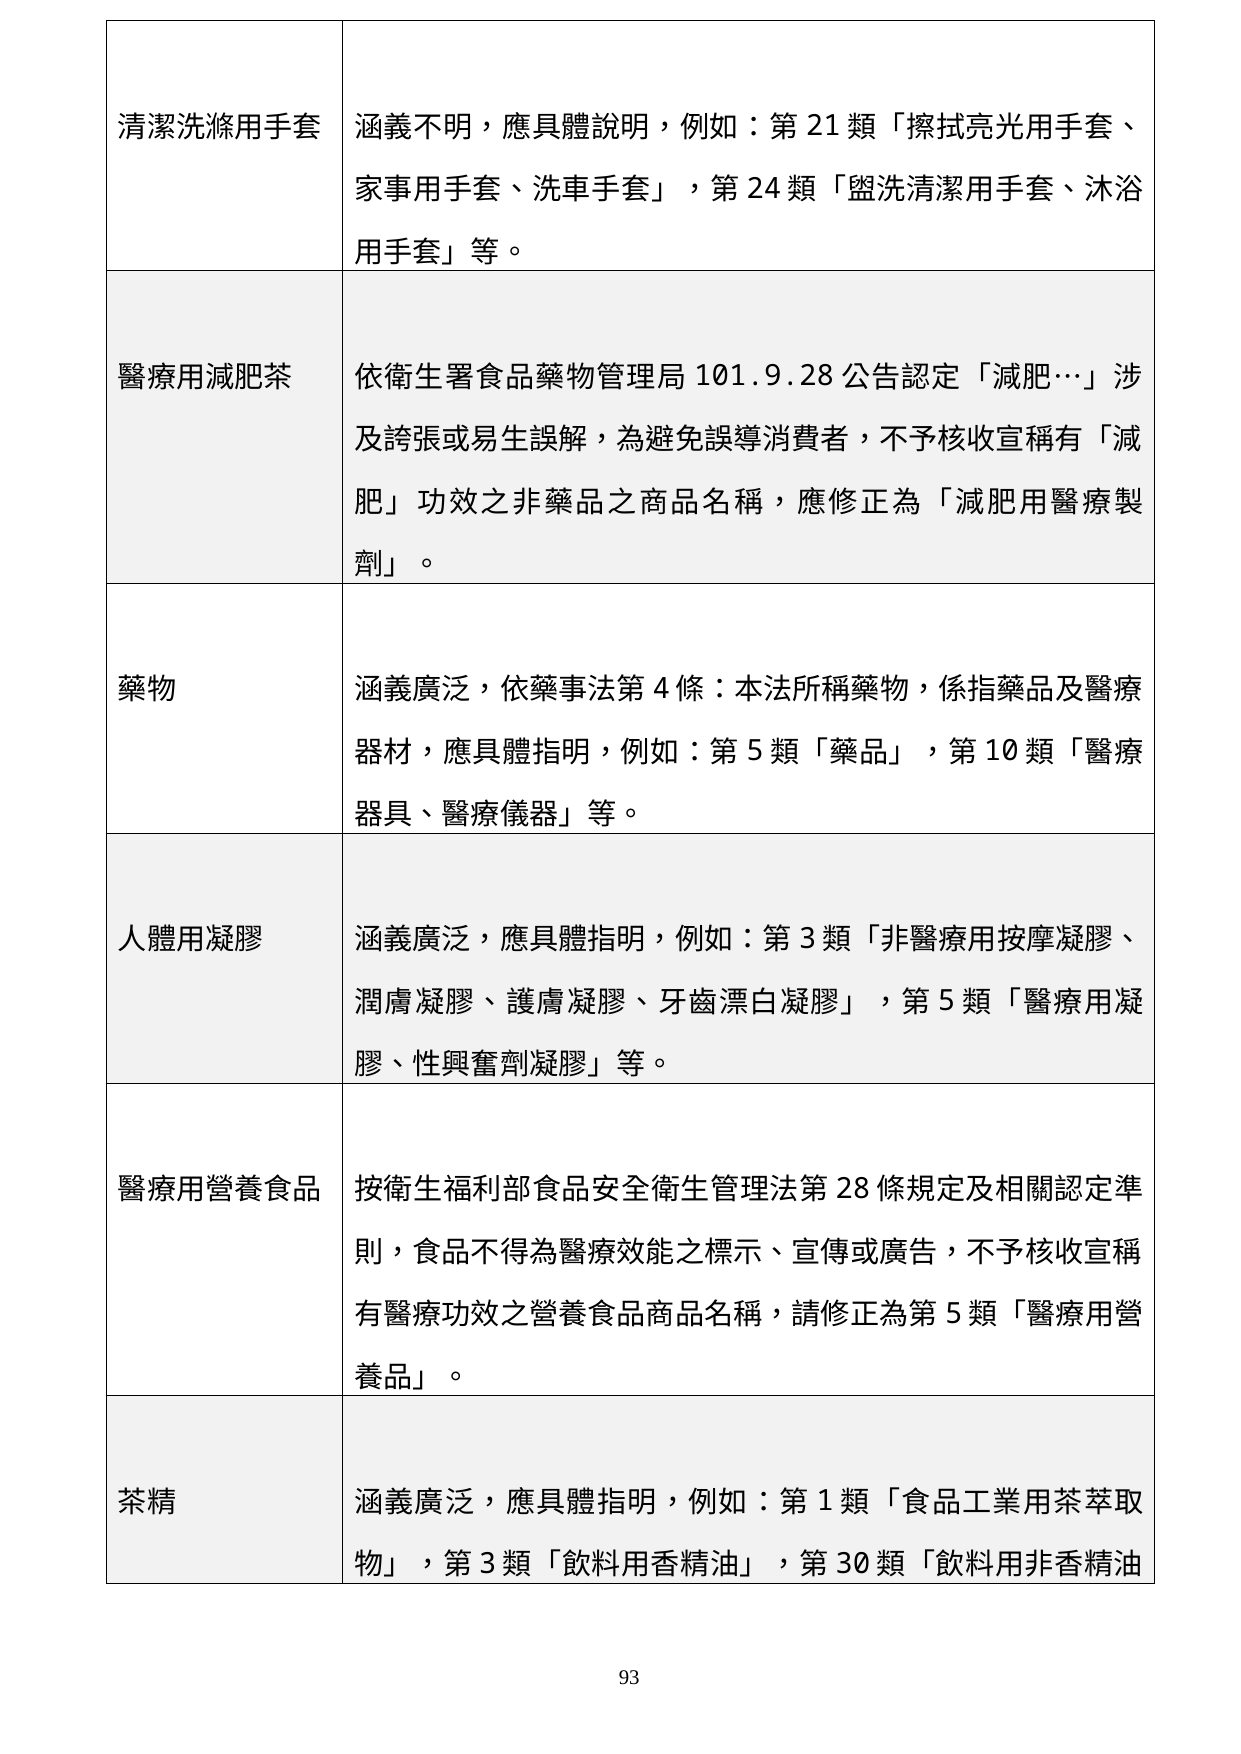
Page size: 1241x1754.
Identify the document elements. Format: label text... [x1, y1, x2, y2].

table_cell 依衛生署食品藥物管理局101.9.28公告認定「減肥…」涉及誇張或易生誤解，為避免誤導消費者，不予核收宣稱有「減肥」功效之非藥品之商品名稱，應修正為「減肥用醫療製劑」。 [343, 271, 1154, 583]
table_cell 藥物 [107, 584, 342, 833]
table_cell 醫療用營養食品 [107, 1084, 342, 1395]
table_cell 茶精 [107, 1396, 342, 1583]
table_cell 涵義廣泛，應具體指明，例如：第3類「非醫療用按摩凝膠、潤膚凝膠、護膚凝膠、牙齒漂白凝膠」，第5類「醫療用凝膠、性興奮劑凝膠」等。 [343, 834, 1154, 1083]
table_cell 人體用凝膠 [107, 834, 342, 1083]
table_cell 涵義廣泛，依藥事法第4條：本法所稱藥物，係指藥品及醫療器材，應具體指明，例如：第5類「藥品」，第10類「醫療器具、醫療儀器」等。 [343, 584, 1154, 833]
table_cell 醫療用減肥茶 [107, 271, 342, 583]
table_cell 涵義廣泛，應具體指明，例如：第1類「食品工業用茶萃取物」，第3類「飲料用香精油」，第30類「飲料用非香精油 [343, 1396, 1154, 1583]
table_cell 清潔洗滌用手套 [107, 21, 342, 270]
table_cell 按衛生福利部食品安全衛生管理法第28條規定及相關認定準則，食品不得為醫療效能之標示、宣傳或廣告，不予核收宣稱有醫療功效之營養食品商品名稱，請修正為第5類「醫療用營養品」。 [343, 1084, 1154, 1395]
table_cell 涵義不明，應具體說明，例如：第21類「擦拭亮光用手套、家事用手套、洗車手套」，第24類「盥洗清潔用手套、沐浴用手套」等。 [343, 21, 1154, 270]
